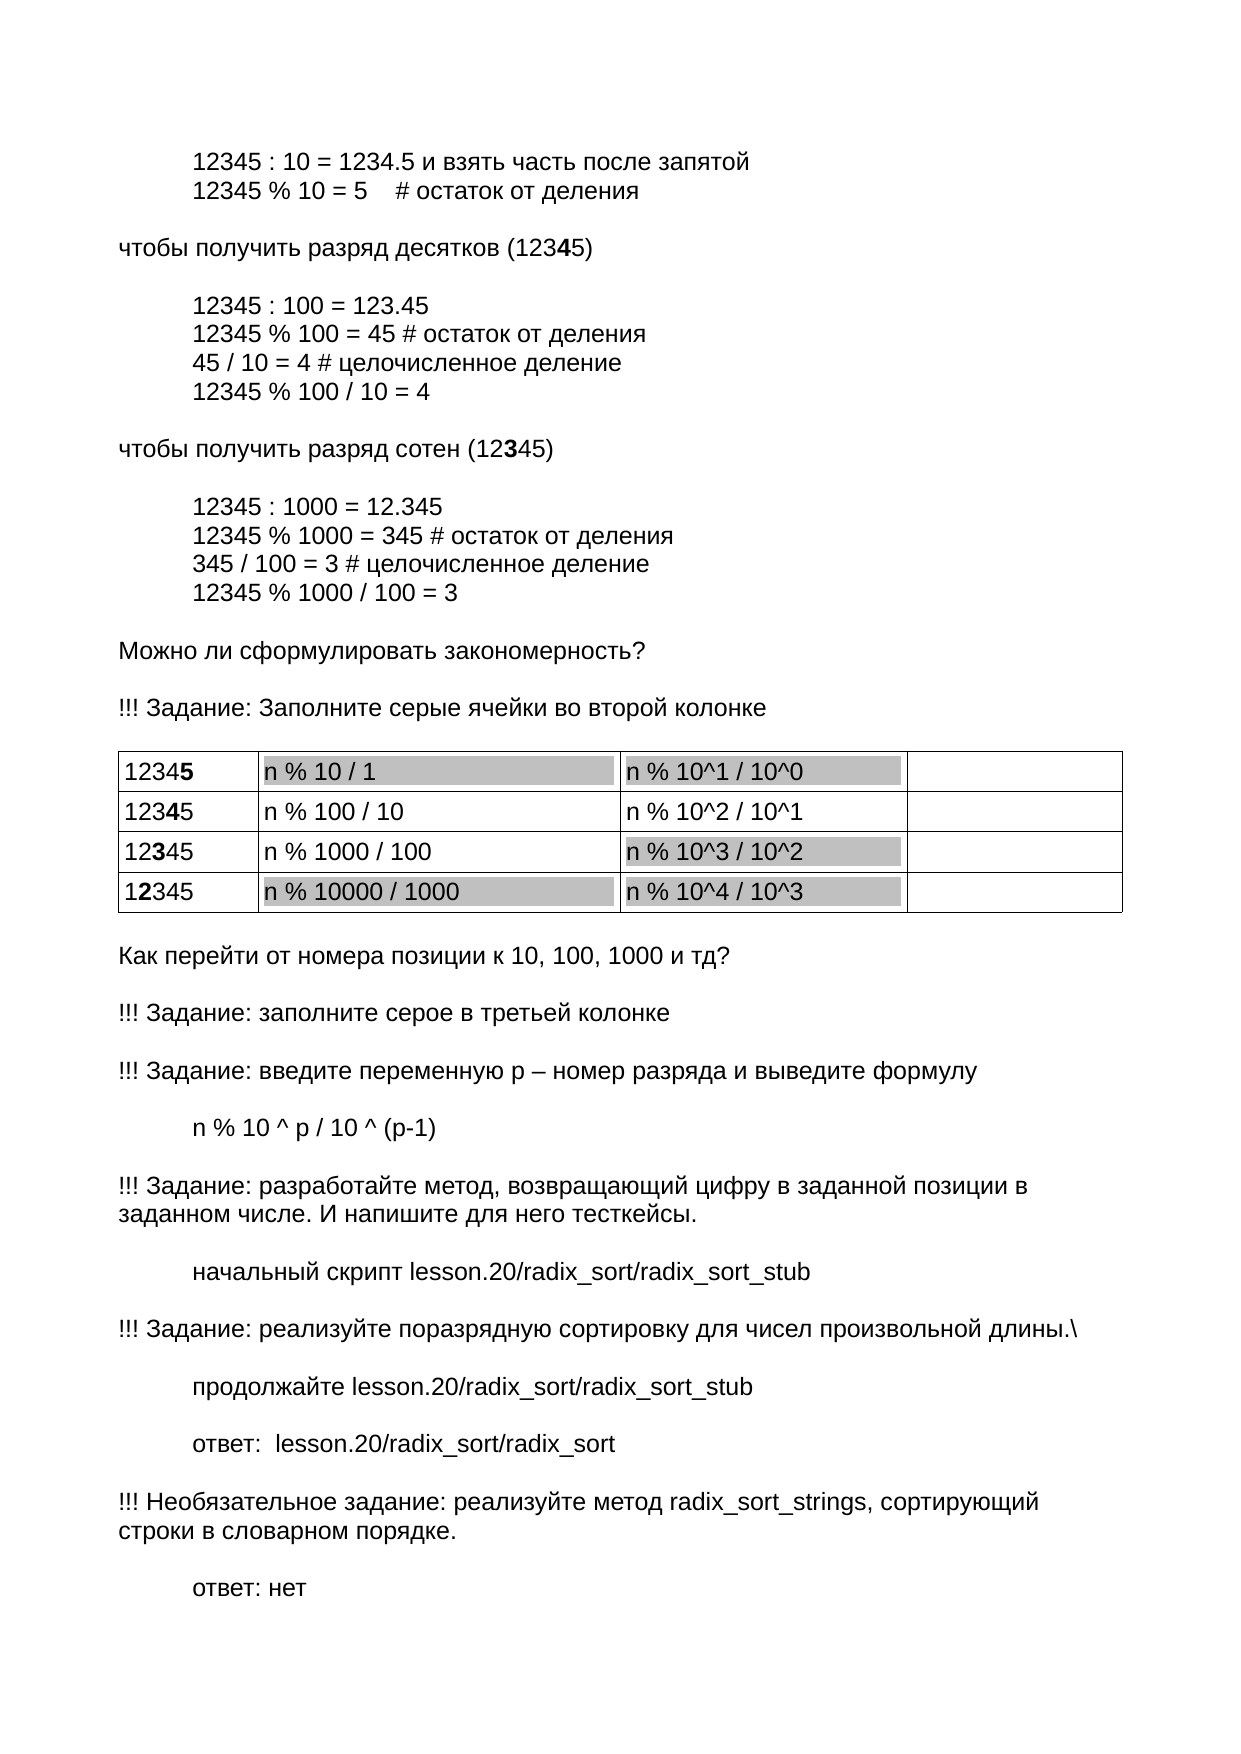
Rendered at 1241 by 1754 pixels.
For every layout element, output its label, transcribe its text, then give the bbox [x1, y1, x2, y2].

table_header [908, 752, 1122, 791]
text n % 10 ^ p / 10 ^ (p-1) [118, 1113, 1122, 1142]
table_cell n % 10000 / 1000 [259, 873, 620, 912]
text 12345 % 1000 / 100 = 3 [118, 578, 1122, 607]
text ответ: нет [118, 1573, 1122, 1602]
text 12345 % 10 = 5 # остаток от деления [118, 176, 1122, 204]
table_cell [908, 832, 1122, 872]
text чтобы получить разряд сотен (12345) [118, 434, 1122, 463]
table_header n % 10 / 1 [259, 752, 620, 791]
text начальный скрипт lesson.20/radix_sort/radix_sort_stub [118, 1257, 1122, 1286]
table_cell n % 100 / 10 [259, 792, 620, 831]
table_cell 12345 [119, 873, 258, 912]
table_cell n % 10^3 / 10^2 [621, 832, 907, 872]
text !!! Задание: введите переменную p – номер разряда и выведите формулу [118, 1056, 1122, 1084]
table_cell 12345 [119, 792, 258, 831]
text 12345 : 1000 = 12.345 [118, 492, 1122, 521]
table_header 12345 [119, 752, 258, 791]
text 12345 % 1000 = 345 # остаток от деления [118, 521, 1122, 549]
text Можно ли сформулировать закономерность? [118, 636, 1122, 664]
text ответ: lesson.20/radix_sort/radix_sort [118, 1429, 1122, 1458]
table_cell [908, 873, 1122, 912]
table_cell n % 1000 / 100 [259, 832, 620, 872]
text !!! Задание: разработайте метод, возвращающий цифру в заданной позиции в заданном числе. И напишите для него тесткейсы. [118, 1171, 1122, 1228]
table_cell n % 10^2 / 10^1 [621, 792, 907, 831]
table_header n % 10^1 / 10^0 [621, 752, 907, 791]
text 45 / 10 = 4 # целочисленное деление [118, 348, 1122, 377]
text 12345 % 100 = 45 # остаток от деления [118, 319, 1122, 348]
text !!! Задание: заполните серое в третьей колонке [118, 998, 1122, 1027]
text !!! Необязательное задание: реализуйте метод radix_sort_strings, сортирующий строки в словарном порядке. [118, 1487, 1122, 1544]
text !!! Задание: реализуйте поразрядную сортировку для чисел произвольной длины.\ [118, 1314, 1122, 1343]
text Как перейти от номера позиции к 10, 100, 1000 и тд? [118, 941, 1122, 969]
text продолжайте lesson.20/radix_sort/radix_sort_stub [118, 1372, 1122, 1401]
text 12345 % 100 / 10 = 4 [118, 377, 1122, 406]
table_cell n % 10^4 / 10^3 [621, 873, 907, 912]
text 12345 : 100 = 123.45 [118, 291, 1122, 319]
text 12345 : 10 = 1234.5 и взять часть после запятой [118, 147, 1122, 176]
table_cell [908, 792, 1122, 831]
text 345 / 100 = 3 # целочисленное деление [118, 549, 1122, 578]
table_cell 12345 [119, 832, 258, 872]
text !!! Задание: Заполните серые ячейки во второй колонке [118, 693, 1122, 722]
text чтобы получить разряд десятков (12345) [118, 233, 1122, 262]
